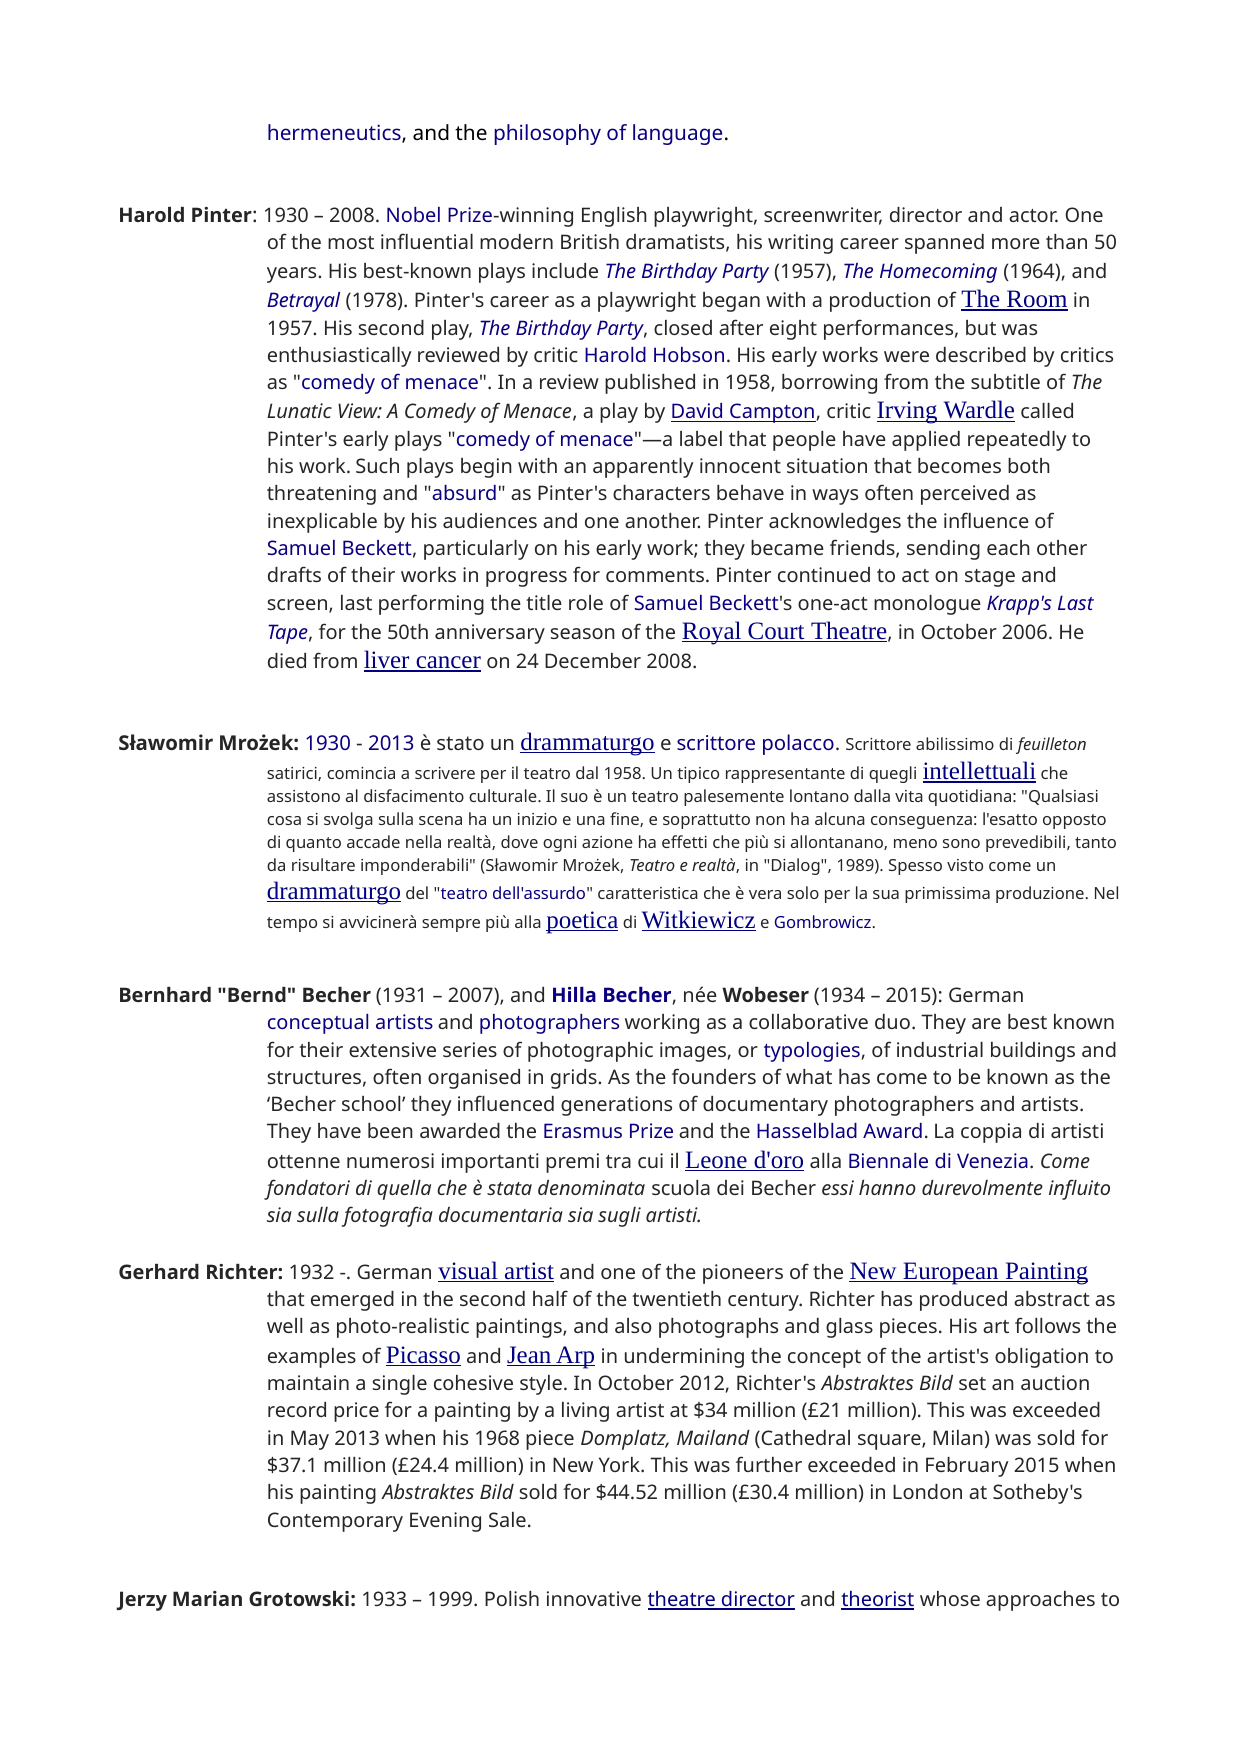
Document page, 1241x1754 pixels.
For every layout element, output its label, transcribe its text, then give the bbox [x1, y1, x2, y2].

text Gerhard Richter: 1932 -. German visual artist and one of the pioneers of the New European Painting that emerged in the second half of the twentieth century. Richter has produced abstract as well as photo-realistic paintings, and also photographs and glass pieces. His art follows the examples of Picasso and Jean Arp in undermining the concept of the artist's obligation to maintain a single cohesive style. In October 2012, Richter's Abstraktes Bild set an auction record price for a painting by a living artist at $34 million (£21 million). This was exceeded in May 2013 when his 1968 piece Domplatz, Mailand (Cathedral square, Milan) was sold for $37.1 million (£24.4 million) in New York. This was further exceeded in February 2015 when his painting Abstraktes Bild sold for $44.52 million (£30.4 million) in London at Sotheby's Contemporary Evening Sale. [118, 1256, 1122, 1533]
text hermeneutics, and the philosophy of language. [118, 118, 1122, 147]
text Sławomir Mrożek: 1930 - 2013 è stato un drammaturgo e scrittore polacco. Scrittore abilissimo di feuilleton satirici, comincia a scrivere per il teatro dal 1958. Un tipico rappresentante di quegli intellettuali che assistono al disfacimento culturale. Il suo è un teatro palesemente lontano dalla vita quotidiana: "Qualsiasi cosa si svolga sulla scena ha un inizio e una fine, e soprattutto non ha alcuna conseguenza: l'esatto opposto di quanto accade nella realtà, dove ogni azione ha effetti che più si allontanano, meno sono prevedibili, tanto da risultare imponderabili" (Sławomir Mrożek, Teatro e realtà, in "Dialog", 1989). Spesso visto come un drammaturgo del "teatro dell'assurdo" caratteristica che è vera solo per la sua primissima produzione. Nel tempo si avvicinerà sempre più alla poetica di Witkiewicz e Gombrowicz. [118, 727, 1122, 933]
text Jerzy Marian Grotowski: 1933 – 1999. Polish innovative theatre director and theorist whose approaches to [118, 1585, 1122, 1612]
text Harold Pinter: 1930 – 2008. Nobel Prize-winning English playwright, screenwriter, director and actor. One of the most influential modern British dramatists, his writing career spanned more than 50 years. His best-known plays include The Birthday Party (1957), The Homecoming (1964), and Betrayal (1978). Pinter's career as a playwright began with a production of The Room in 1957. His second play, The Birthday Party, closed after eight performances, but was enthusiastically reviewed by critic Harold Hobson. His early works were described by critics as "comedy of menace". In a review published in 1958, borrowing from the subtitle of The Lunatic View: A Comedy of Menace, a play by David Campton, critic Irving Wardle called Pinter's early plays "comedy of menace"—a label that people have applied repeatedly to his work. Such plays begin with an apparently innocent situation that becomes both threatening and "absurd" as Pinter's characters behave in ways often perceived as inexplicable by his audiences and one another. Pinter acknowledges the influence of Samuel Beckett, particularly on his early work; they became friends, sending each other drafts of their works in progress for comments. Pinter continued to act on stage and screen, last performing the title role of Samuel Beckett's one-act monologue Krapp's Last Tape, for the 50th anniversary season of the Royal Court Theatre, in October 2006. He died from liver cancer on 24 December 2008. [118, 200, 1122, 674]
text Bernhard "Bernd" Becher (1931 – 2007), and Hilla Becher, née Wobeser (1934 – 2015): German conceptual artists and photographers working as a collaborative duo. They are best known for their extensive series of photographic images, or typologies, of industrial buildings and structures, often organised in grids. As the founders of what has come to be known as the ‘Becher school’ they influenced generations of documentary photographers and artists. They have been awarded the Erasmus Prize and the Hasselblad Award. La coppia di artisti ottenne numerosi importanti premi tra cui il Leone d'oro alla Biennale di Venezia. Come fondatori di quella che è stata denominata scuola dei Becher essi hanno durevolmente influito sia sulla fotografia documentaria sia sugli artisti. [118, 981, 1122, 1229]
